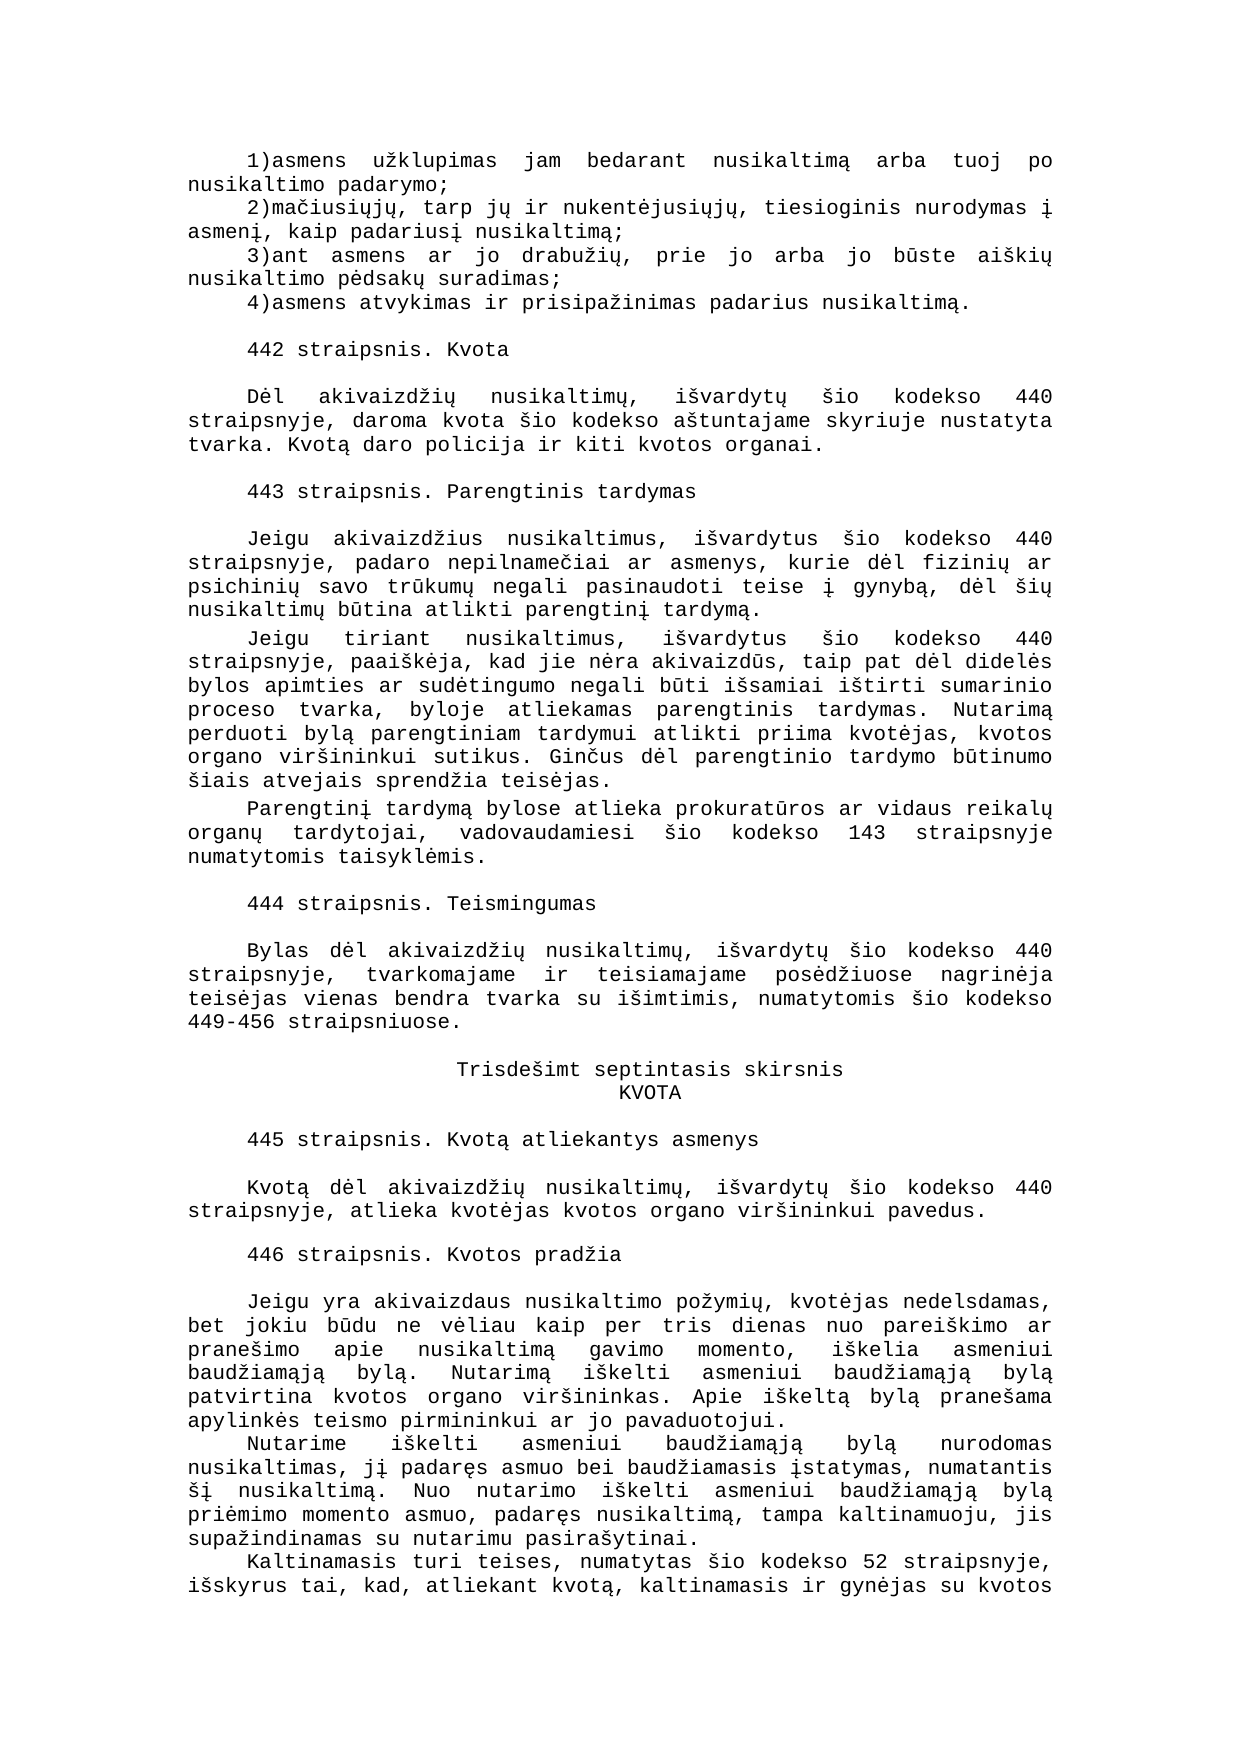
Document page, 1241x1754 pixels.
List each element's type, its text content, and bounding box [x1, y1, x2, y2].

text Nutarime iškelti asmeniui baudžiamąją bylą nurodomas nusikaltimas, jį padaręs asmuo bei baudžiamasis įstatymas, numatantis šį nusikaltimą. Nuo nutarimo iškelti asmeniui baudžiamąją bylą priėmimo momento asmuo, padaręs nusikaltimą, tampa kaltinamuoju, jis supažindinamas su nutarimu pasirašytinai. [187, 1433, 1053, 1551]
text Parengtinį tardymą bylose atlieka prokuratūros ar vidaus reikalų organų tardytojai, vadovaudamiesi šio kodekso 143 straipsnyje numatytomis taisyklėmis. [187, 798, 1053, 869]
text Jeigu tiriant nusikaltimus, išvardytus šio kodekso 440 straipsnyje, paaiškėja, kad jie nėra akivaizdūs, taip pat dėl didelės bylos apimties ar sudėtingumo negali būti išsamiai ištirti sumarinio proceso tvarka, byloje atliekamas parengtinis tardymas. Nutarimą perduoti bylą parengtiniam tardymui atlikti priima kvotėjas, kvotos organo viršininkui sutikus. Ginčus dėl parengtinio tardymo būtinumo šiais atvejais sprendžia teisėjas. [187, 628, 1053, 793]
text Jeigu yra akivaizdaus nusikaltimo požymių, kvotėjas nedelsdamas, bet jokiu būdu ne vėliau kaip per tris dienas nuo pareiškimo ar pranešimo apie nusikaltimą gavimo momento, iškelia asmeniui baudžiamąją bylą. Nutarimą iškelti asmeniui baudžiamąją bylą patvirtina kvotos organo viršininkas. Apie iškeltą bylą pranešama apylinkės teismo pirmininkui ar jo pavaduotojui. [187, 1291, 1053, 1433]
text 442 straipsnis. Kvota [187, 339, 1053, 363]
text Kvotą dėl akivaizdžių nusikaltimų, išvardytų šio kodekso 440 straipsnyje, atlieka kvotėjas kvotos organo viršininkui pavedus. [187, 1177, 1053, 1224]
text Dėl akivaizdžių nusikaltimų, išvardytų šio kodekso 440 straipsnyje, daroma kvota šio kodekso aštuntajame skyriuje nustatyta tvarka. Kvotą daro policija ir kiti kvotos organai. [187, 386, 1053, 457]
text 443 straipsnis. Parengtinis tardymas [187, 481, 1053, 505]
text 444 straipsnis. Teismingumas [187, 893, 1053, 917]
text Kaltinamasis turi teises, numatytas šio kodekso 52 straipsnyje, išskyrus tai, kad, atliekant kvotą, kaltinamasis ir gynėjas su kvotos [187, 1551, 1053, 1599]
text 445 straipsnis. Kvotą atliekantys asmenys [187, 1129, 1053, 1153]
text 1)asmens užklupimas jam bedarant nusikaltimą arba tuoj po nusikaltimo padarymo; [187, 150, 1053, 197]
text KVOTA [187, 1082, 1053, 1106]
text Jeigu akivaizdžius nusikaltimus, išvardytus šio kodekso 440 straipsnyje, padaro nepilnamečiai ar asmenys, kurie dėl fizinių ar psichinių savo trūkumų negali pasinaudoti teise į gynybą, dėl šių nusikaltimų būtina atlikti parengtinį tardymą. [187, 528, 1053, 623]
text 2)mačiusiųjų, tarp jų ir nukentėjusiųjų, tiesioginis nurodymas į asmenį, kaip padariusį nusikaltimą; [187, 197, 1053, 244]
text Bylas dėl akivaizdžių nusikaltimų, išvardytų šio kodekso 440 straipsnyje, tvarkomajame ir teisiamajame posėdžiuose nagrinėja teisėjas vienas bendra tvarka su išimtimis, numatytomis šio kodekso 449-456 straipsniuose. [187, 940, 1053, 1035]
text 446 straipsnis. Kvotos pradžia [187, 1244, 1053, 1268]
text 4)asmens atvykimas ir prisipažinimas padarius nusikaltimą. [187, 292, 1053, 316]
text 3)ant asmens ar jo drabužių, prie jo arba jo būste aiškių nusikaltimo pėdsakų suradimas; [187, 244, 1053, 292]
text Trisdešimt septintasis skirsnis [187, 1058, 1053, 1082]
